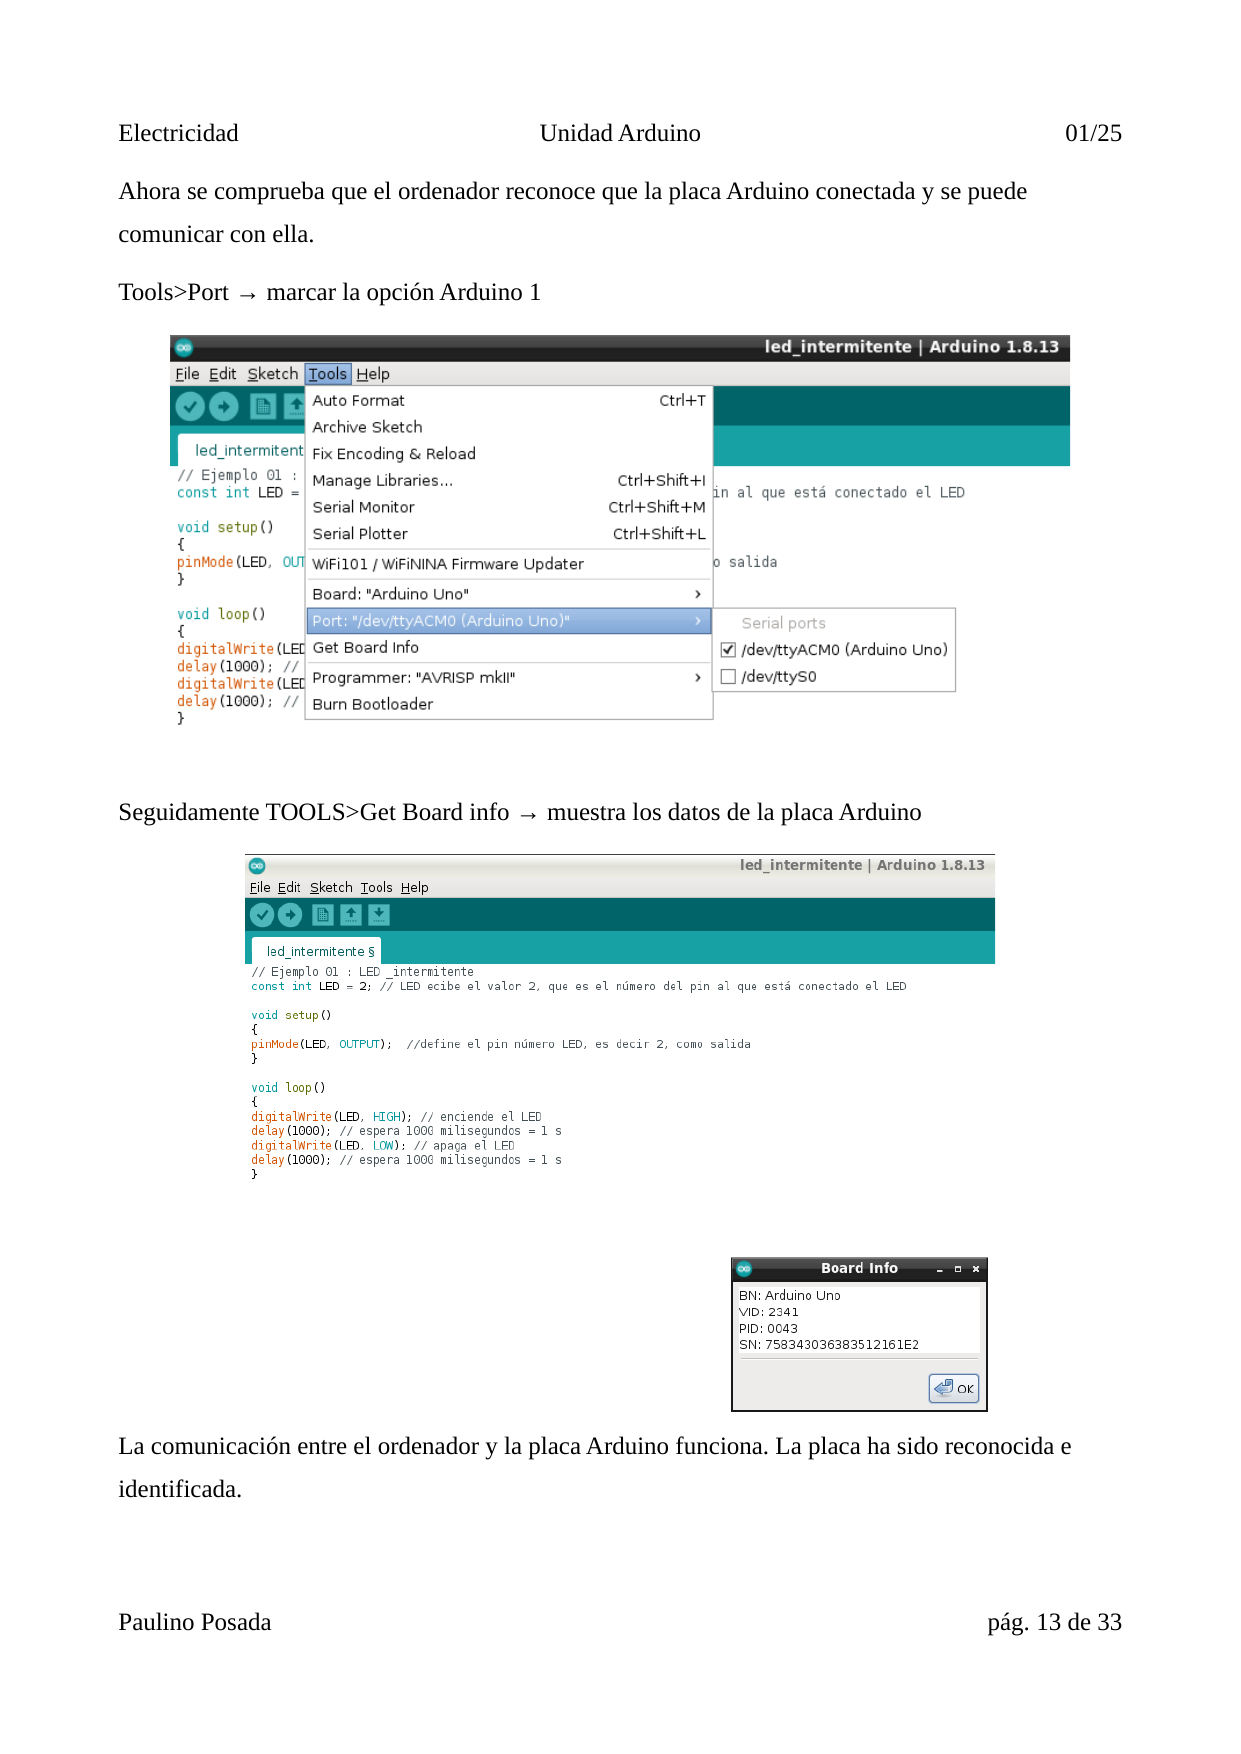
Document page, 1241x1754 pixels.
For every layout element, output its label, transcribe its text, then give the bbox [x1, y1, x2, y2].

text Ahora se comprueba que el ordenador reconoce que la placa Arduino conectada y se puede comunicar con ella. [118, 176, 1122, 248]
text La comunicación entre el ordenador y la placa Arduino funciona. La placa ha sido reconocida e identificada. [118, 1431, 1122, 1503]
text Seguidamente TOOLS>Get Board info → muestra los datos de la placa Arduino [118, 797, 1122, 825]
picture [245, 854, 995, 1419]
picture [170, 335, 1071, 734]
text Tools>Port → marcar la opción Arduino 1 [118, 277, 1122, 306]
